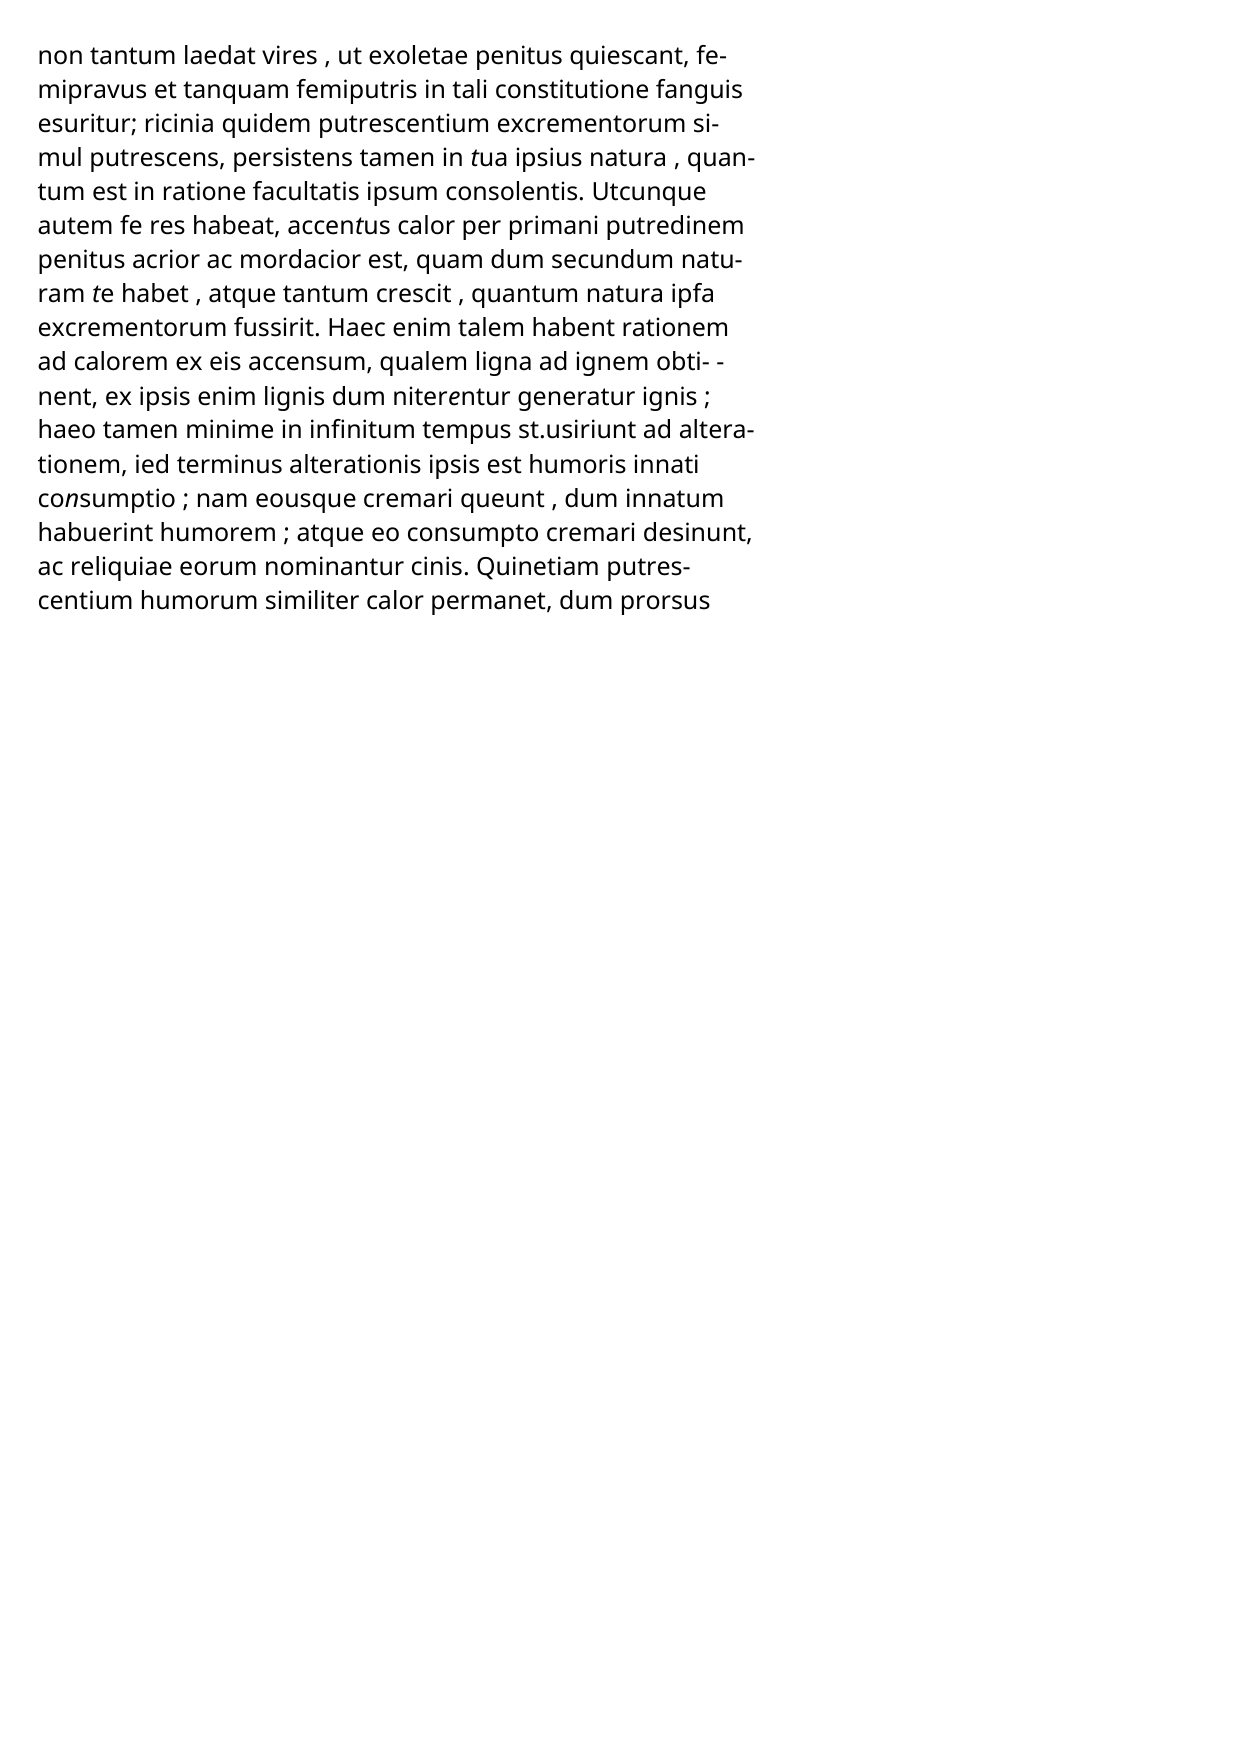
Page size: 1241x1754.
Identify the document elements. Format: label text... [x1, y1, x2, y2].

text non tantum laedat vires , ut exoletae penitus quiescant, fe- mipravus et tanquam femiputris in tali constitutione fanguis esuritur; ricinia quidem putrescentium excrementorum si- mul putrescens, persistens tamen in tua ipsius natura , quan- tum est in ratione facultatis ipsum consolentis. Utcunque autem fe res habeat, accentus calor per primani putredinem penitus acrior ac mordacior est, quam dum secundum natu- ram te habet , atque tantum crescit , quantum natura ipfa excrementorum fussirit. Haec enim talem habent rationem ad calorem ex eis accensum, qualem ligna ad ignem obti- - nent, ex ipsis enim lignis dum niterentur generatur ignis ; haeo tamen minime in infinitum tempus st.usiriunt ad altera- tionem, ied terminus alterationis ipsis est humoris innati consumptio ; nam eousque cremari queunt , dum innatum habuerint humorem ; atque eo consumpto cremari desinunt, ac reliquiae eorum nominantur cinis. Quinetiam putres- centium humorum similiter calor permanet, dum prorsus [37, 37, 1203, 617]
